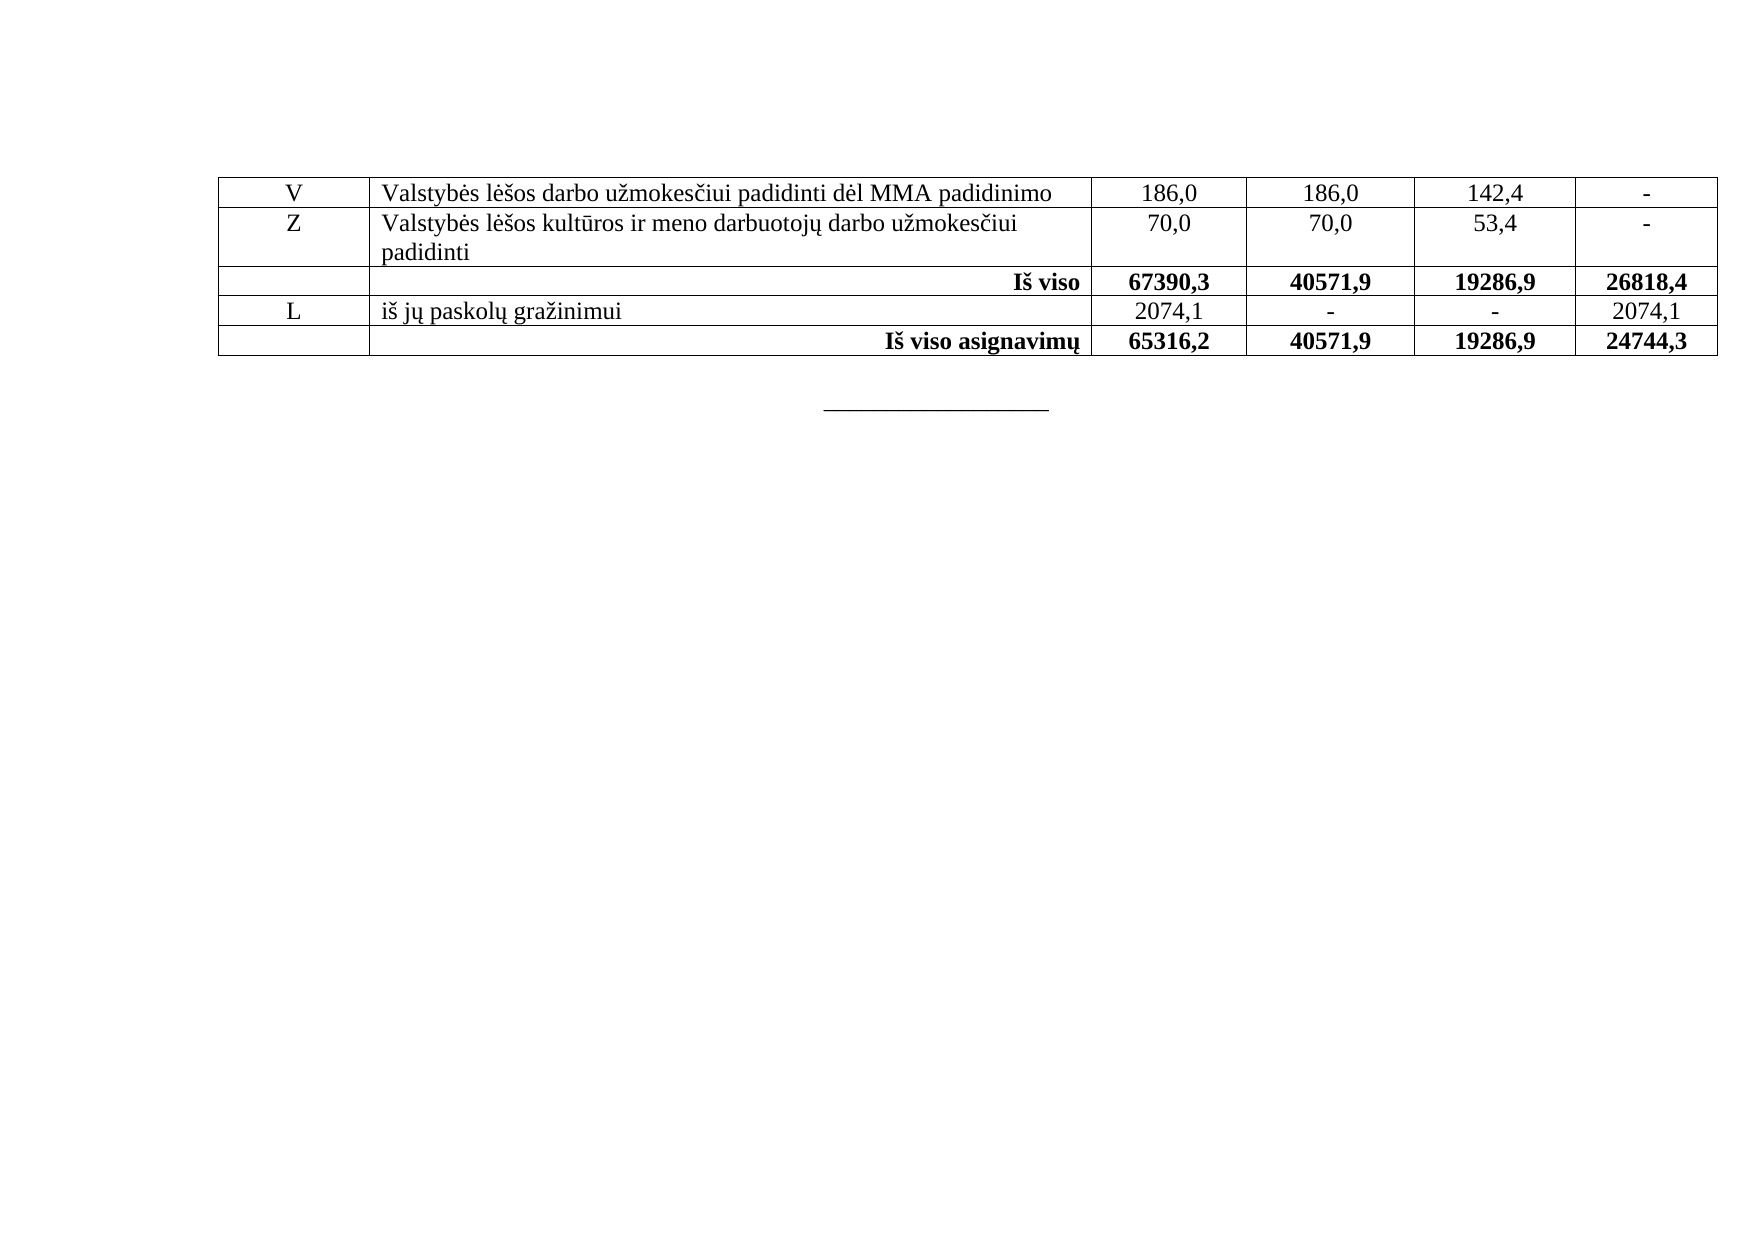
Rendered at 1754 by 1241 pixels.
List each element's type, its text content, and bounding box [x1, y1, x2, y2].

table_cell 40571,9 [1247, 267, 1414, 295]
table_cell 24744,3 [1576, 326, 1717, 355]
table_cell [219, 326, 369, 355]
table_cell 19286,9 [1415, 326, 1575, 355]
table_cell Valstybės lėšos kultūros ir meno darbuotojų darbo užmokesčiui padidinti [370, 208, 1091, 266]
table_cell Z [219, 208, 369, 266]
table_cell iš jų paskolų gražinimui [370, 296, 1091, 325]
table_cell - [1247, 296, 1414, 325]
table_cell [219, 267, 369, 295]
table_cell 70,0 [1247, 208, 1414, 266]
table_cell - [1415, 296, 1575, 325]
table_cell - [1576, 178, 1717, 207]
table_cell 19286,9 [1415, 267, 1575, 295]
table_cell 2074,1 [1092, 296, 1246, 325]
table_cell V [219, 178, 369, 207]
table_cell 70,0 [1092, 208, 1246, 266]
table_cell 67390,3 [1092, 267, 1246, 295]
table_cell - [1576, 208, 1717, 266]
table_cell 186,0 [1092, 178, 1246, 207]
table_cell Valstybės lėšos darbo užmokesčiui padidinti dėl MMA padidinimo [370, 178, 1091, 207]
table_cell 186,0 [1247, 178, 1414, 207]
table_cell Iš viso asignavimų [370, 326, 1091, 355]
table_cell Iš viso [370, 267, 1091, 295]
table_cell 40571,9 [1247, 326, 1414, 355]
table_cell 2074,1 [1576, 296, 1717, 325]
table_cell L [219, 296, 369, 325]
table_cell 142,4 [1415, 178, 1575, 207]
table_cell 53,4 [1415, 208, 1575, 266]
table_cell 65316,2 [1092, 326, 1246, 355]
table_cell 26818,4 [1576, 267, 1717, 295]
text __________________ [177, 385, 1695, 413]
